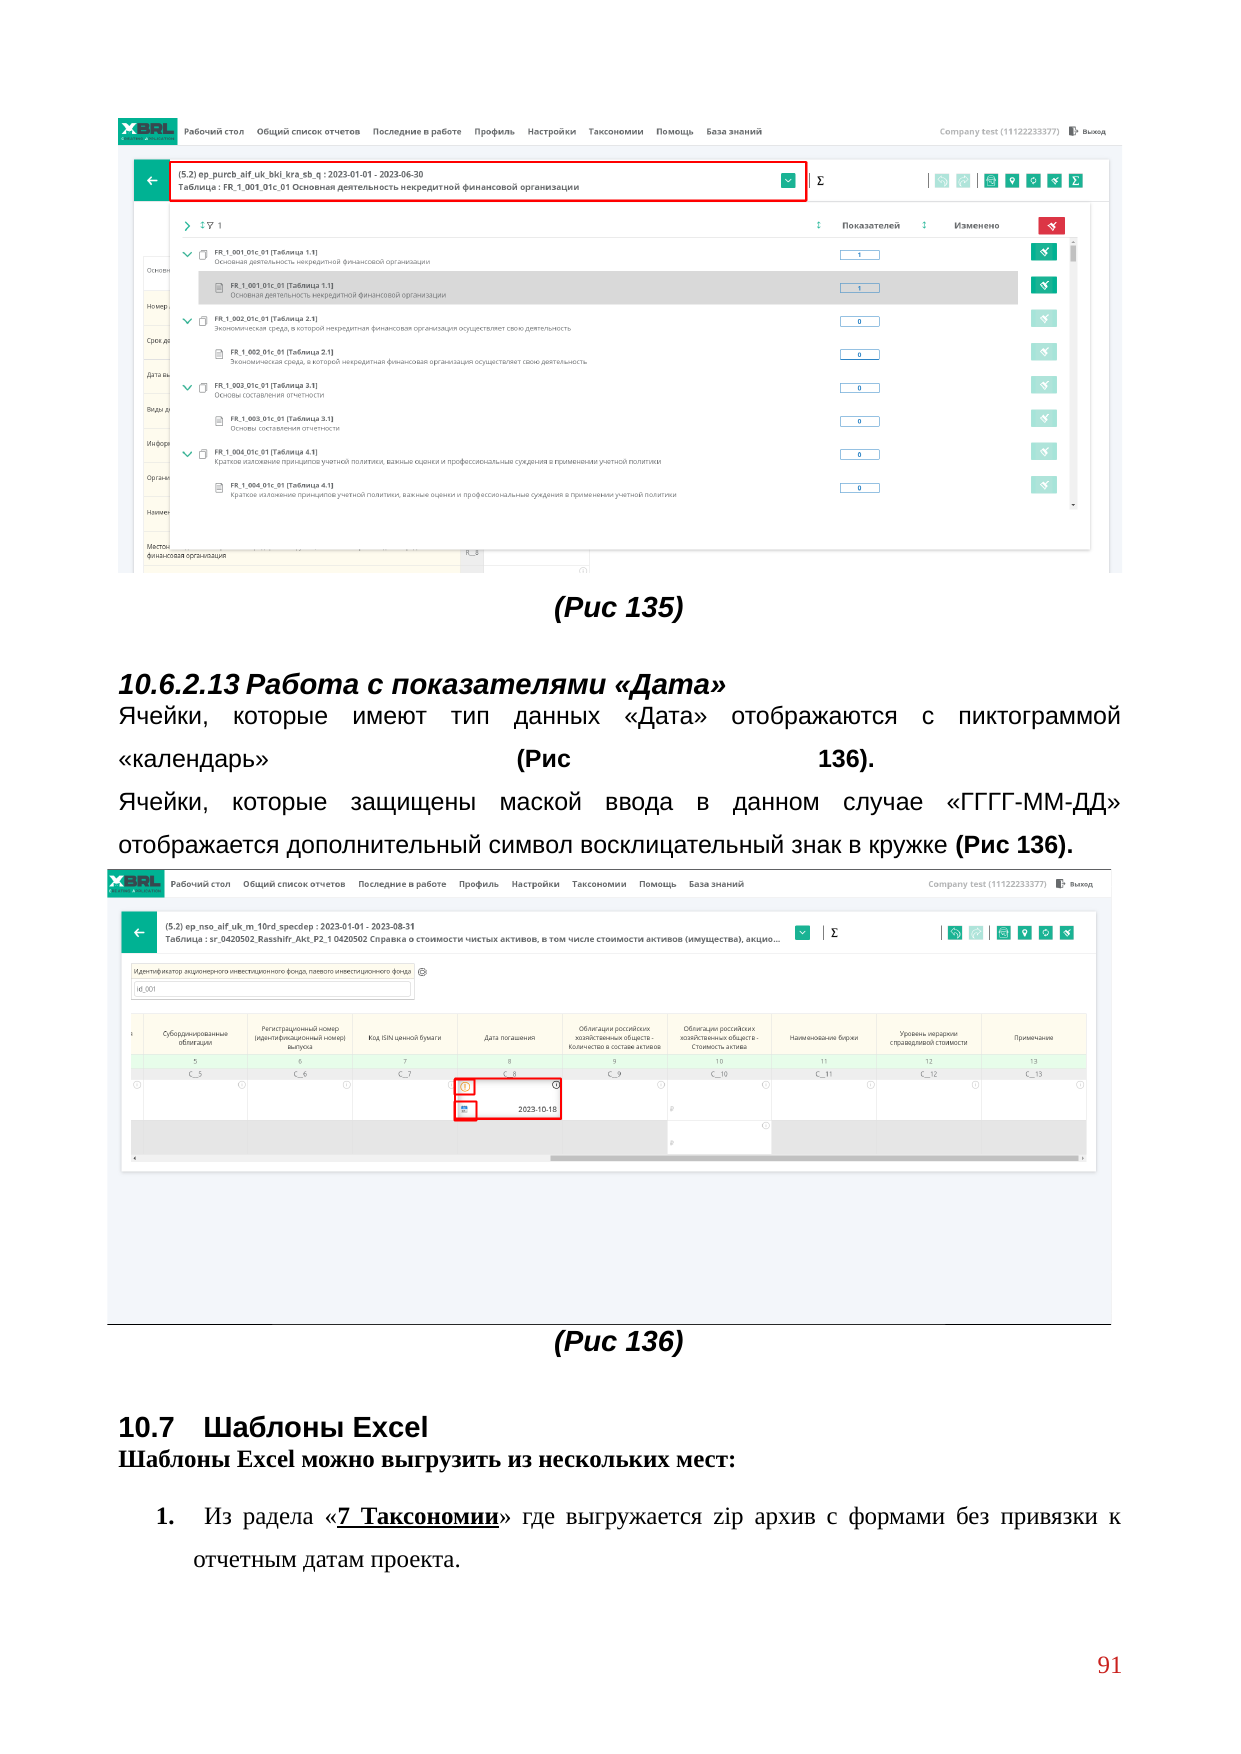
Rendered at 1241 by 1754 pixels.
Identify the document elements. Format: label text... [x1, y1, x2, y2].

text Шаблоны Excel можно выгрузить из нескольких мест: [118, 1444, 1122, 1472]
subtitle Работа с показателями «Дата» [118, 667, 1122, 701]
text (Рис 136) [118, 888, 1122, 1358]
subtitle Шаблоны Excel [118, 1410, 1122, 1444]
text Ячейки, которые имеют тип данных «Дата» отображаются с пиктограммой «календарь» (Рис 136). Ячейки, которые защищены маской ввода в данном случае «ГГГГ-ММ-ДД» отображается дополнительный символ восклицательный знак в кружке (Рис 136). [118, 701, 1122, 859]
text (Рис 135) [118, 573, 1122, 623]
list Из радела «7 Таксономии» где выгружается zip архив c формами без привязки к отчетным датам проекта. [156, 1501, 1122, 1573]
